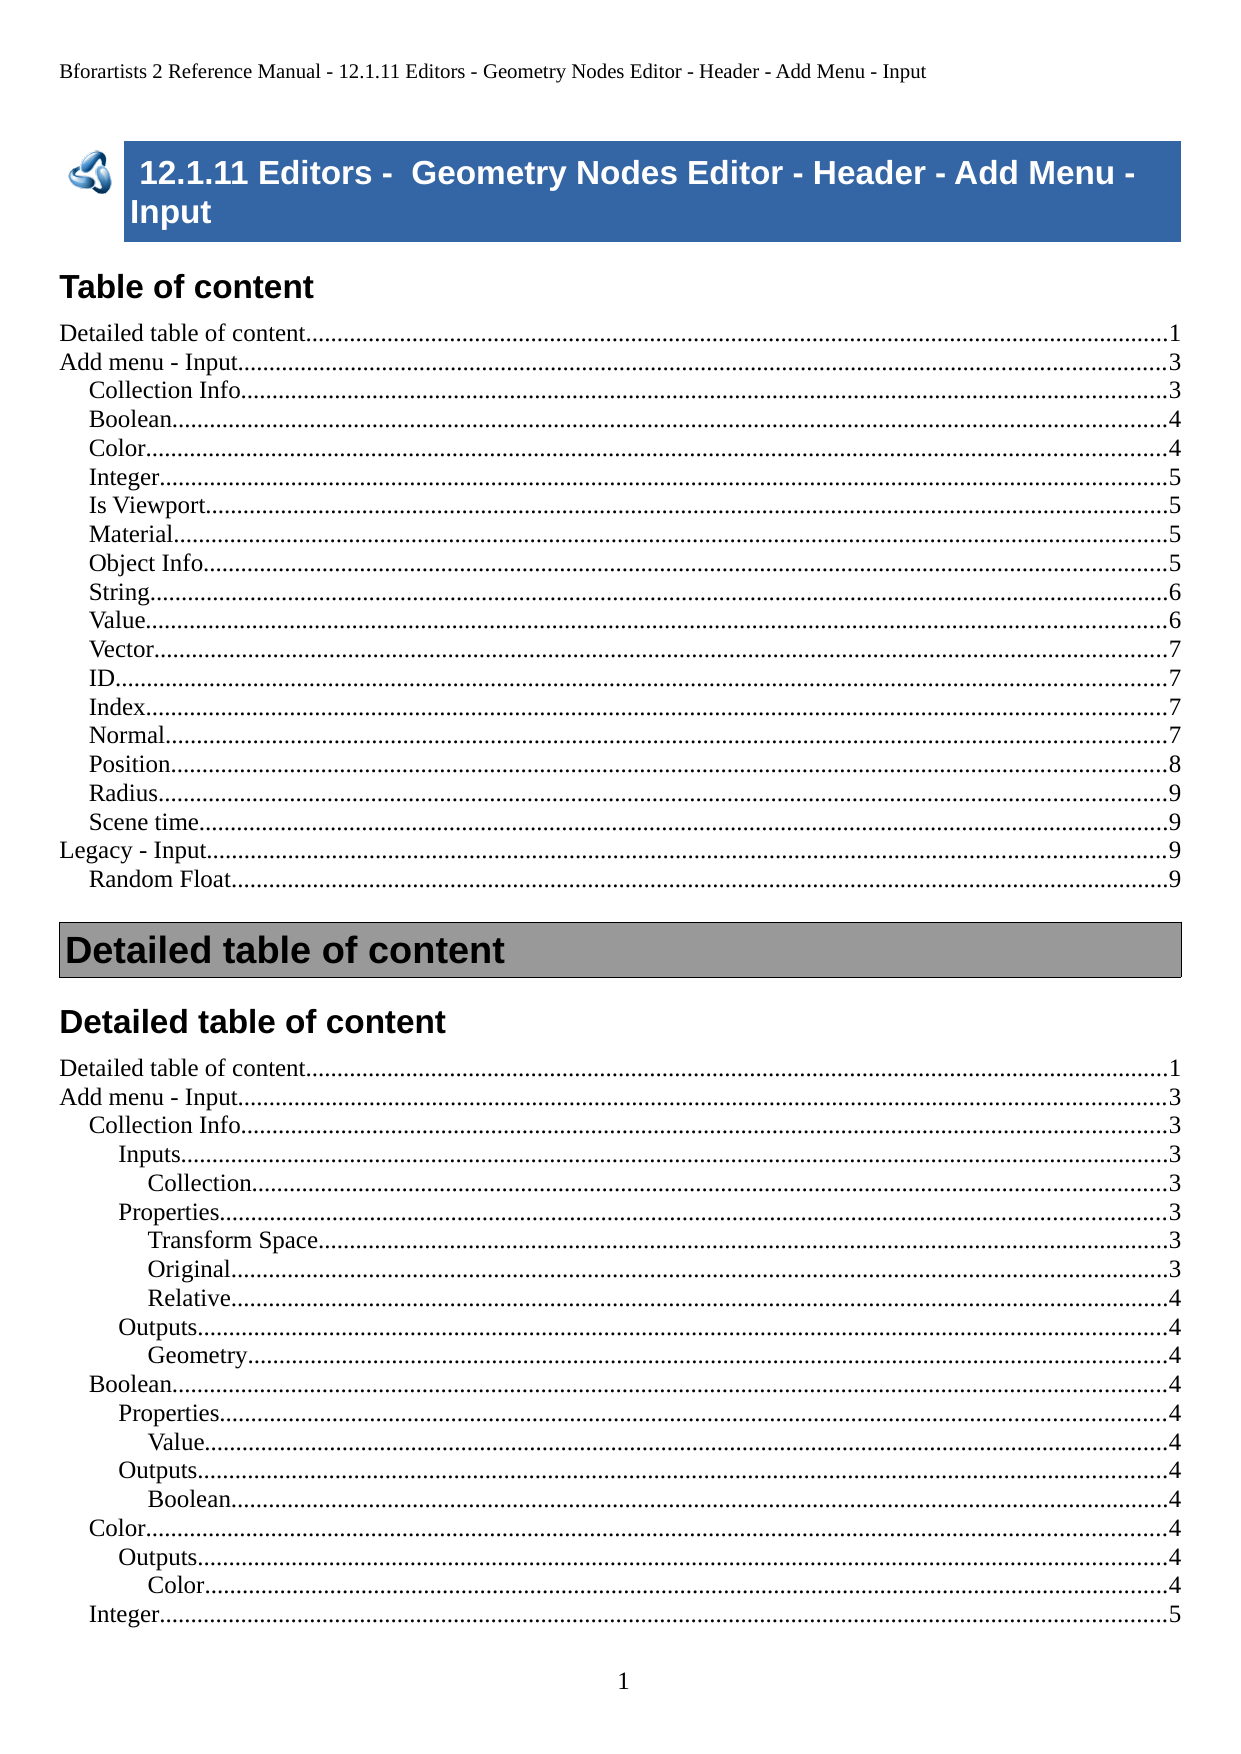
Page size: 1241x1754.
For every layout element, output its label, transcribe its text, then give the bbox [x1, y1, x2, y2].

text Detailed table of content 1 [59, 318, 1181, 347]
text ID 7 [88, 663, 1181, 692]
text Vector 7 [88, 634, 1181, 663]
text Color 4 [147, 1570, 1181, 1599]
text Detailed table of content 1 [59, 1053, 1181, 1082]
text Boolean 4 [88, 1369, 1181, 1398]
text Properties 3 [118, 1197, 1181, 1225]
text Normal 7 [88, 720, 1181, 749]
picture [65, 147, 114, 197]
text Is Viewport 5 [88, 490, 1181, 519]
text Add menu - Input 3 [59, 1082, 1181, 1110]
text Collection Info 3 [88, 375, 1181, 404]
text Random Float 9 [88, 864, 1181, 893]
text Object Info 5 [88, 548, 1181, 577]
text Color 4 [88, 1513, 1181, 1542]
text Radius 9 [88, 778, 1181, 807]
text Legacy - Input 9 [59, 835, 1181, 864]
text Outputs 4 [118, 1455, 1181, 1484]
text Color 4 [88, 433, 1181, 462]
text Boolean 4 [147, 1484, 1181, 1513]
text Material 5 [88, 519, 1181, 548]
text String 6 [88, 577, 1181, 605]
text Integer 5 [88, 462, 1181, 490]
subtitle Table of content [59, 267, 1181, 305]
text Outputs 4 [118, 1312, 1181, 1340]
text Outputs 4 [118, 1542, 1181, 1570]
text Index 7 [88, 692, 1181, 720]
table_header [59, 141, 124, 242]
text Transform Space 3 [147, 1225, 1181, 1254]
text Inputs 3 [118, 1139, 1181, 1168]
text Geometry 4 [147, 1340, 1181, 1369]
text Integer 5 [88, 1599, 1181, 1628]
text Relative 4 [147, 1283, 1181, 1312]
text Position 8 [88, 749, 1181, 778]
text Collection 3 [147, 1168, 1181, 1197]
table_header Detailed table of content [60, 923, 1181, 977]
text Boolean 4 [88, 404, 1181, 433]
table_header 12.1.11 Editors - Geometry Nodes Editor - Header - Add Menu - Input [124, 141, 1181, 242]
text Value 6 [88, 605, 1181, 634]
text Collection Info 3 [88, 1110, 1181, 1139]
text Add menu - Input 3 [59, 347, 1181, 375]
text Scene time 9 [88, 807, 1181, 835]
subtitle Detailed table of content [59, 1002, 1181, 1040]
text Value 4 [147, 1427, 1181, 1455]
text Properties 4 [118, 1398, 1181, 1427]
text Original 3 [147, 1254, 1181, 1283]
